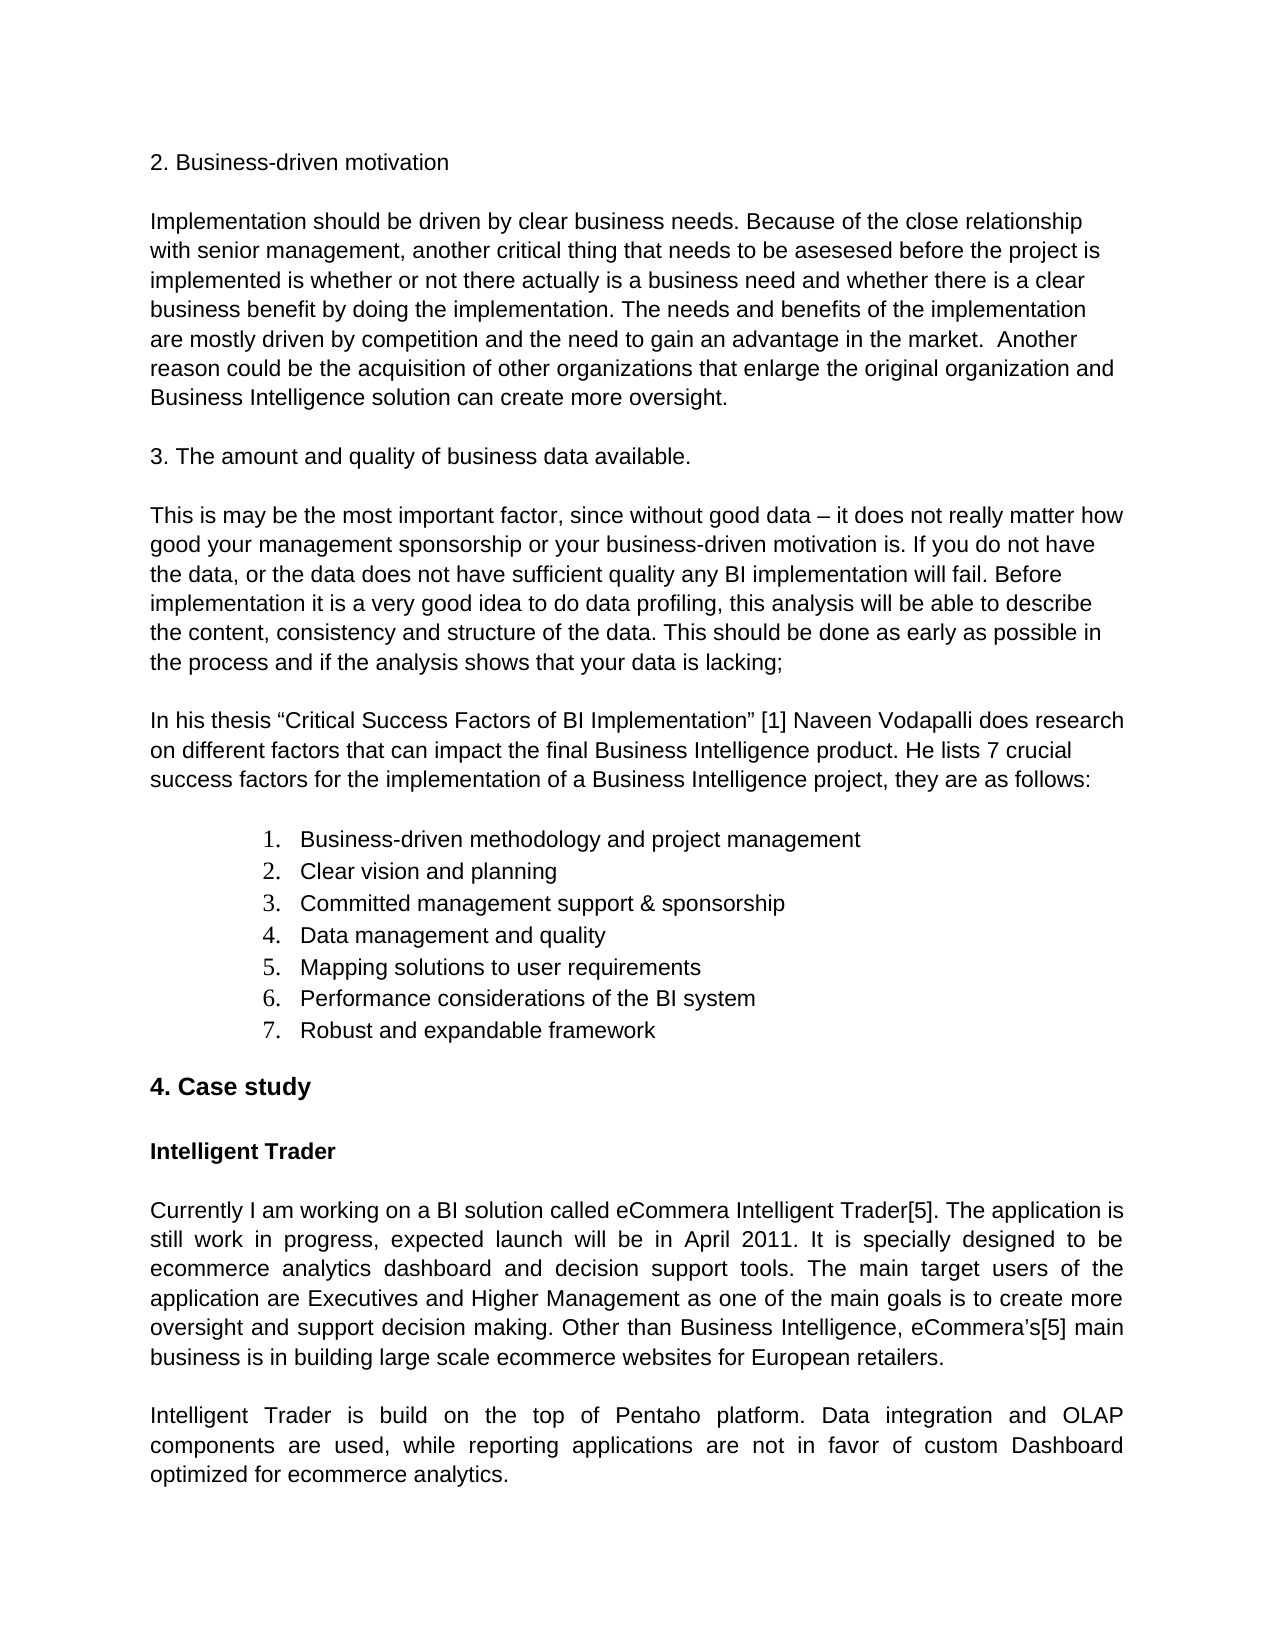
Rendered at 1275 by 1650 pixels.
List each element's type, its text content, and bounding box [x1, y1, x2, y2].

text 2. Business-driven motivation [150, 150, 1125, 176]
text 3. The amount and quality of business data available. [150, 444, 1125, 469]
text In his thesis “Critical Success Factors of BI Implementation” [1] Naveen Vodapalli does research on different factors that can impact the final Business Intelligence product. He lists 7 crucial success factors for the implementation of a Business Intelligence project, they are as follows: [150, 708, 1125, 792]
list Data management and quality [262, 921, 1125, 949]
list Business-driven methodology and project management [262, 826, 1125, 853]
list Robust and expandable framework [262, 1016, 1125, 1044]
list Committed management support & sponsorship [262, 889, 1125, 917]
list Mapping solutions to user requirements [262, 953, 1125, 980]
text Intelligent Trader [150, 1139, 1125, 1164]
text This is may be the most important factor, since without good data – it does not really matter how good your management sponsorship or your business-driven motivation is. If you do not have the data, or the data does not have sufficient quality any BI implementation will fail. Before implementation it is a very good idea to do data profiling, this analysis will be able to describe the content, consistency and structure of the data. This should be done as early as possible in the process and if the analysis shows that your data is lacking; [150, 502, 1125, 675]
list Clear vision and planning [262, 857, 1125, 885]
text Intelligent Trader is build on the top of Pentaho platform. Data integration and OLAP components are used, while reporting applications are not in favor of custom Dashboard optimized for ecommerce analytics. [150, 1403, 1125, 1487]
subtitle 4. Case study [150, 1073, 1125, 1101]
text Currently I am working on a BI solution called eCommera Intelligent Trader[5]. The application is still work in progress, expected launch will be in April 2011. It is specially designed to be ecommerce analytics dashboard and decision support tools. The main target users of the application are Executives and Higher Management as one of the main goals is to create more oversight and support decision making. Other than Business Intelligence, eCommera’s[5] main business is in building large scale ecommerce websites for European retailers. [150, 1197, 1125, 1370]
text Implementation should be driven by clear business needs. Because of the close relationship with senior management, another critical thing that needs to be asesesed before the project is implemented is whether or not there actually is a business need and whether there is a clear business benefit by doing the implementation. The needs and benefits of the implementation are mostly driven by competition and the need to gain an advantage in the market. Another reason could be the acquisition of other organizations that enlarge the original organization and Business Intelligence solution can create more oversight. [150, 209, 1125, 411]
list Performance considerations of the BI system [262, 984, 1125, 1012]
